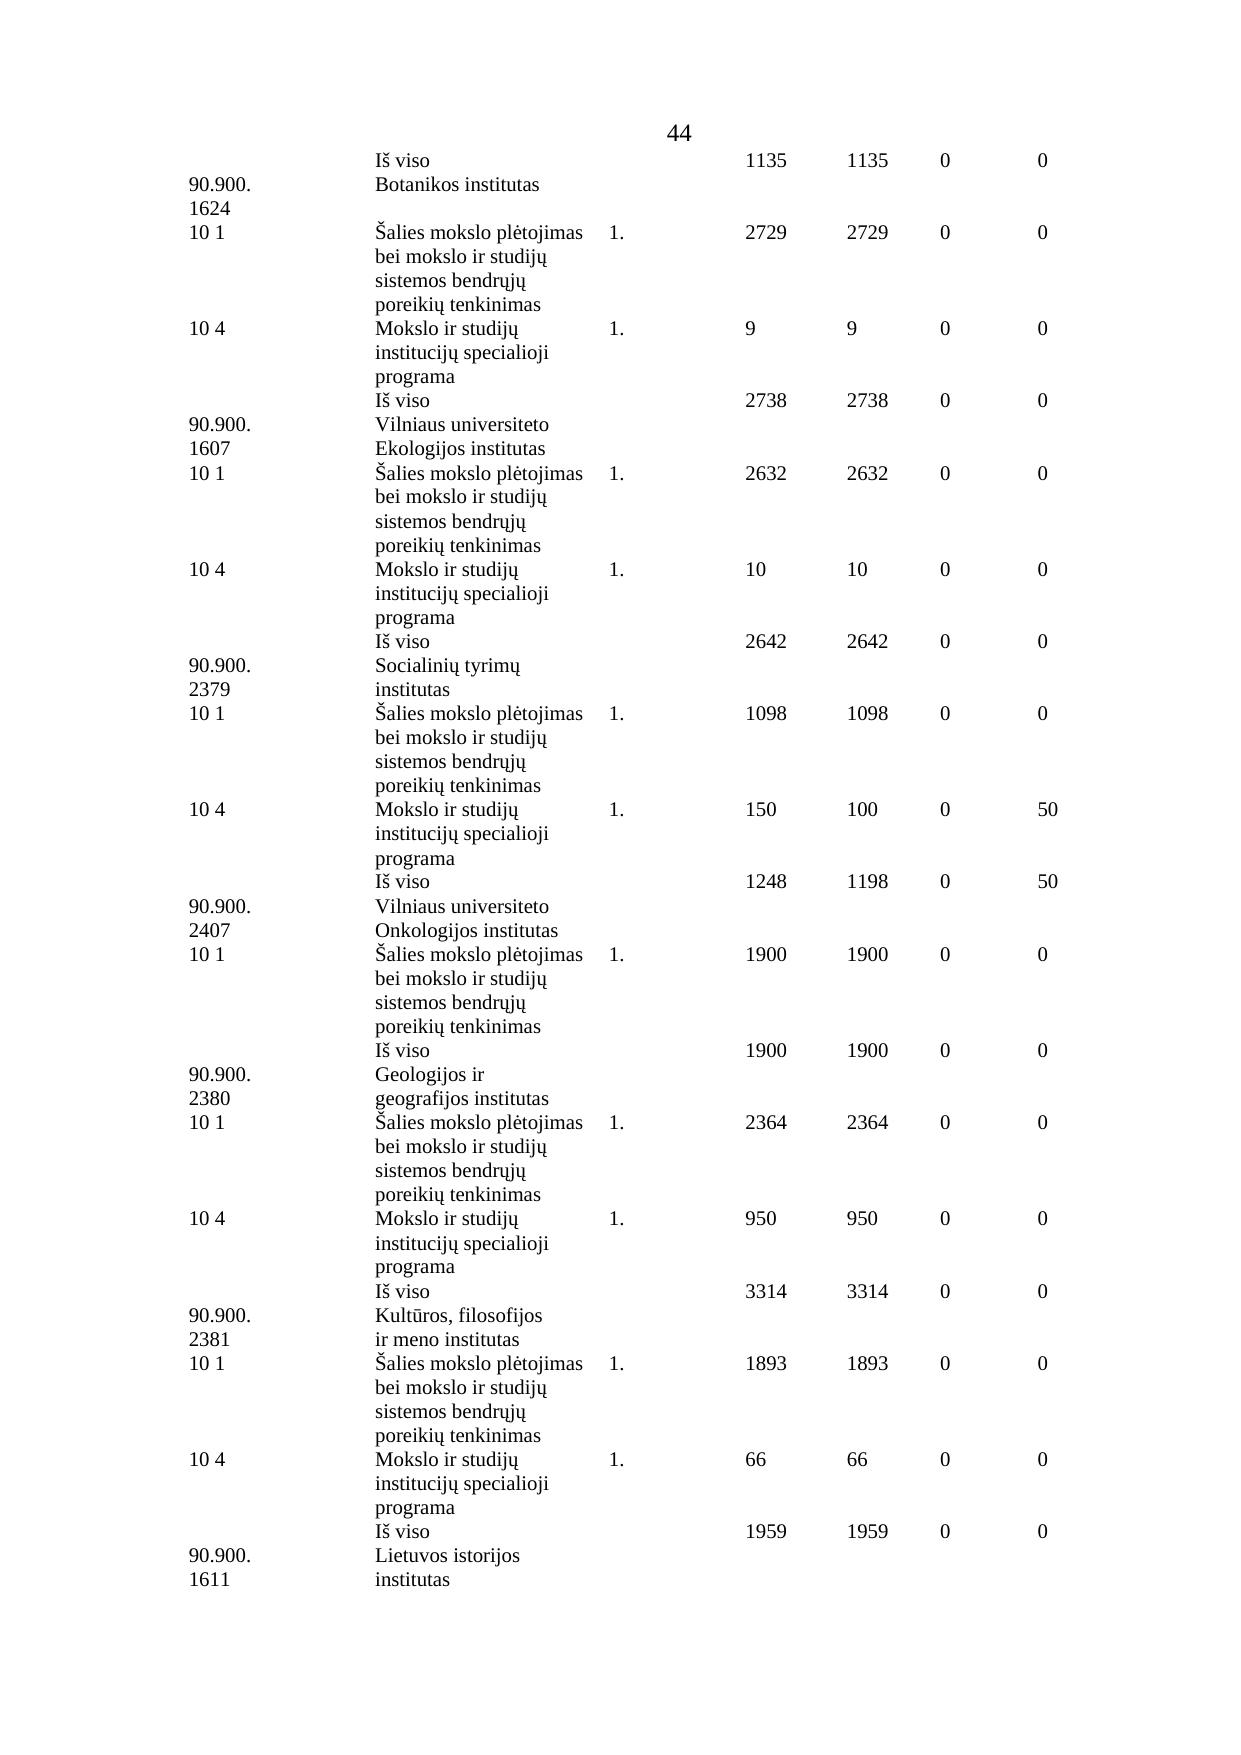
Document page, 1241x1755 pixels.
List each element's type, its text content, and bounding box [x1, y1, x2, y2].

table_cell 10 1 [177, 1110, 364, 1206]
table_cell [835, 172, 929, 196]
table_cell [1026, 196, 1182, 220]
table_cell [598, 677, 734, 701]
table_cell Mokslo ir studijų institucijų specialioji programa [364, 1206, 597, 1278]
table_cell 2364 [835, 1110, 929, 1206]
table_cell 0 [1026, 1447, 1182, 1519]
table_cell 2364 [734, 1110, 835, 1206]
table_cell [734, 918, 835, 942]
table_cell [598, 629, 734, 653]
table_cell [835, 1303, 929, 1327]
table_cell 10 4 [177, 1447, 364, 1519]
table_cell [598, 388, 734, 412]
table_cell [598, 196, 734, 220]
table_cell Iš viso [364, 1038, 597, 1062]
table_cell [929, 653, 1026, 677]
table_cell [929, 1086, 1026, 1110]
table_cell Iš viso [364, 629, 597, 653]
table_cell [598, 894, 734, 918]
table_cell 2379 [177, 677, 364, 701]
table_cell 0 [1026, 388, 1182, 412]
table_cell [1026, 918, 1182, 942]
table_cell Mokslo ir studijų institucijų specialioji programa [364, 797, 597, 869]
table_cell [1026, 1086, 1182, 1110]
table_cell 90.900. [177, 1303, 364, 1327]
table_cell [835, 653, 929, 677]
table_cell [835, 1543, 929, 1567]
table_cell 0 [1026, 316, 1182, 388]
table_cell [734, 894, 835, 918]
table_cell [929, 412, 1026, 436]
table_cell [929, 1303, 1026, 1327]
table_cell 0 [929, 701, 1026, 797]
table_cell 9 [734, 316, 835, 388]
table_cell [929, 1543, 1026, 1567]
table_cell 2738 [835, 388, 929, 412]
table_cell 100 [835, 797, 929, 869]
table_cell Iš viso [364, 870, 597, 893]
table_cell [598, 1303, 734, 1327]
table_cell 2729 [835, 220, 929, 316]
table_cell 3314 [835, 1279, 929, 1303]
table_cell [598, 1519, 734, 1543]
table_cell 1959 [734, 1519, 835, 1543]
table_cell 0 [929, 557, 1026, 629]
table_cell [734, 677, 835, 701]
table_cell 0 [1026, 1279, 1182, 1303]
table_cell [835, 677, 929, 701]
table_cell 1. [598, 1110, 734, 1206]
table_cell [1026, 1303, 1182, 1327]
table_cell [734, 1567, 835, 1591]
table_cell 90.900. [177, 412, 364, 436]
table_cell [598, 1327, 734, 1351]
table_cell 0 [929, 942, 1026, 1038]
table_cell 1. [598, 797, 734, 869]
table_cell [929, 196, 1026, 220]
table_cell 90.900. [177, 1062, 364, 1086]
table_cell Šalies mokslo plėtojimas bei mokslo ir studijų sistemos bendrųjų poreikių tenkinimas [364, 1110, 597, 1206]
table_cell Mokslo ir studijų institucijų specialioji programa [364, 316, 597, 388]
table_cell 1. [598, 460, 734, 557]
table_cell [734, 1543, 835, 1567]
table_cell Botanikos institutas [364, 172, 597, 196]
table_cell 9 [835, 316, 929, 388]
table_cell 1. [598, 942, 734, 1038]
table_cell 2632 [835, 460, 929, 557]
table_cell 1135 [835, 148, 929, 172]
table_cell [598, 1279, 734, 1303]
table_cell [598, 870, 734, 893]
table_cell 1248 [734, 870, 835, 893]
table_cell [929, 1567, 1026, 1591]
table_cell [598, 436, 734, 460]
table_cell 10 1 [177, 942, 364, 1038]
table_cell Iš viso [364, 148, 597, 172]
table_cell 0 [1026, 460, 1182, 557]
table_cell 1. [598, 1206, 734, 1278]
table_cell [1026, 172, 1182, 196]
table_cell geografijos institutas [364, 1086, 597, 1110]
table_cell 0 [929, 629, 1026, 653]
table_cell [177, 388, 364, 412]
table_cell [929, 894, 1026, 918]
table_cell 90.900. [177, 172, 364, 196]
table_cell 0 [929, 1279, 1026, 1303]
table_cell 0 [929, 1519, 1026, 1543]
table_cell 1900 [835, 942, 929, 1038]
table_cell 0 [929, 1206, 1026, 1278]
table_cell 0 [929, 870, 1026, 893]
table_cell 0 [1026, 629, 1182, 653]
table_cell [177, 148, 364, 172]
table_cell [835, 436, 929, 460]
table_cell 10 1 [177, 220, 364, 316]
table_cell 0 [1026, 1110, 1182, 1206]
table_cell [598, 148, 734, 172]
table_cell 90.900. [177, 653, 364, 677]
table_cell [734, 412, 835, 436]
table_cell [598, 1062, 734, 1086]
table_cell [177, 1038, 364, 1062]
table_cell 2632 [734, 460, 835, 557]
table_cell [734, 653, 835, 677]
table_cell 1. [598, 220, 734, 316]
table_cell 1893 [734, 1351, 835, 1447]
table_cell [1026, 1543, 1182, 1567]
table_cell 1900 [835, 1038, 929, 1062]
table_cell Ekologijos institutas [364, 436, 597, 460]
table_cell [1026, 677, 1182, 701]
table_cell [598, 1086, 734, 1110]
table_cell 0 [1026, 701, 1182, 797]
table_cell [598, 918, 734, 942]
table_cell [734, 1086, 835, 1110]
table_cell 0 [1026, 1206, 1182, 1278]
table_cell 0 [1026, 1038, 1182, 1062]
table_cell 10 [734, 557, 835, 629]
table_cell [929, 436, 1026, 460]
table_cell ir meno institutas [364, 1327, 597, 1351]
table_cell 0 [929, 1110, 1026, 1206]
table_cell [598, 172, 734, 196]
table_cell Šalies mokslo plėtojimas bei mokslo ir studijų sistemos bendrųjų poreikių tenkinimas [364, 220, 597, 316]
table_cell 2381 [177, 1327, 364, 1351]
table_cell [929, 1062, 1026, 1086]
table_cell institutas [364, 1567, 597, 1591]
table_cell 2380 [177, 1086, 364, 1110]
table_cell 0 [929, 388, 1026, 412]
table_cell 2642 [734, 629, 835, 653]
table_cell 1. [598, 701, 734, 797]
table_cell 1198 [835, 870, 929, 893]
table_cell 950 [835, 1206, 929, 1278]
table_cell [734, 1303, 835, 1327]
table_cell 66 [835, 1447, 929, 1519]
table_cell 1893 [835, 1351, 929, 1447]
table_cell Iš viso [364, 1519, 597, 1543]
table_cell 0 [929, 1447, 1026, 1519]
table_cell [929, 677, 1026, 701]
table_cell [364, 196, 597, 220]
table_cell [1026, 653, 1182, 677]
table_cell 50 [1026, 797, 1182, 869]
table_cell [835, 1327, 929, 1351]
table_cell 0 [929, 797, 1026, 869]
table_cell 10 [835, 557, 929, 629]
table_cell 0 [929, 148, 1026, 172]
table_cell [598, 412, 734, 436]
table_cell 950 [734, 1206, 835, 1278]
table_cell 1098 [835, 701, 929, 797]
table_cell Onkologijos institutas [364, 918, 597, 942]
table_cell [1026, 1567, 1182, 1591]
table_cell 50 [1026, 870, 1182, 893]
table_cell 10 1 [177, 1351, 364, 1447]
table_cell [177, 629, 364, 653]
table_cell 0 [1026, 942, 1182, 1038]
table_cell 0 [929, 220, 1026, 316]
table_cell Socialinių tyrimų [364, 653, 597, 677]
table_cell [1026, 1062, 1182, 1086]
table_cell 0 [1026, 1351, 1182, 1447]
table_cell 150 [734, 797, 835, 869]
table_cell Šalies mokslo plėtojimas bei mokslo ir studijų sistemos bendrųjų poreikių tenkinimas [364, 1351, 597, 1447]
table_cell 1. [598, 1351, 734, 1447]
table_cell [1026, 894, 1182, 918]
table_cell 1611 [177, 1567, 364, 1591]
table_cell 1135 [734, 148, 835, 172]
table_cell [598, 1038, 734, 1062]
table_cell 10 4 [177, 797, 364, 869]
table_cell [1026, 412, 1182, 436]
table_cell institutas [364, 677, 597, 701]
table_cell 10 4 [177, 1206, 364, 1278]
table_cell 3314 [734, 1279, 835, 1303]
table_cell 1624 [177, 196, 364, 220]
table_cell Lietuvos istorijos [364, 1543, 597, 1567]
table_cell Iš viso [364, 388, 597, 412]
table_cell 0 [1026, 220, 1182, 316]
table_cell 2729 [734, 220, 835, 316]
table_cell [1026, 1327, 1182, 1351]
table_cell [929, 172, 1026, 196]
table_cell [835, 412, 929, 436]
table_cell [835, 918, 929, 942]
table_cell 1900 [734, 942, 835, 1038]
table_cell Iš viso [364, 1279, 597, 1303]
table_cell 10 1 [177, 460, 364, 557]
table_cell [598, 1567, 734, 1591]
table_cell 1098 [734, 701, 835, 797]
table_cell Šalies mokslo plėtojimas bei mokslo ir studijų sistemos bendrųjų poreikių tenkinimas [364, 460, 597, 557]
table_cell 1. [598, 1447, 734, 1519]
table_cell Mokslo ir studijų institucijų specialioji programa [364, 557, 597, 629]
table_cell 2407 [177, 918, 364, 942]
table_cell [1026, 436, 1182, 460]
table_cell [598, 653, 734, 677]
table_cell 1959 [835, 1519, 929, 1543]
table_cell 10 4 [177, 316, 364, 388]
table_cell 0 [929, 460, 1026, 557]
table_cell Mokslo ir studijų institucijų specialioji programa [364, 1447, 597, 1519]
table_cell [929, 918, 1026, 942]
table_cell 10 4 [177, 557, 364, 629]
table_cell 90.900. [177, 894, 364, 918]
table_cell 10 1 [177, 701, 364, 797]
table_cell Kultūros, filosofijos [364, 1303, 597, 1327]
table_cell 66 [734, 1447, 835, 1519]
table_cell [835, 1086, 929, 1110]
table_cell [177, 1279, 364, 1303]
table_cell 0 [1026, 557, 1182, 629]
table_cell [177, 870, 364, 893]
table_cell Vilniaus universiteto [364, 894, 597, 918]
table_cell [734, 172, 835, 196]
table_cell 0 [1026, 1519, 1182, 1543]
table_cell [734, 1327, 835, 1351]
table_cell [177, 1519, 364, 1543]
table_cell 1. [598, 557, 734, 629]
table_cell Vilniaus universiteto [364, 412, 597, 436]
table_cell Geologijos ir [364, 1062, 597, 1086]
table_cell [734, 1062, 835, 1086]
table_cell [835, 196, 929, 220]
table_cell [835, 1567, 929, 1591]
table_cell 2738 [734, 388, 835, 412]
table_cell 0 [929, 1351, 1026, 1447]
table_cell 0 [929, 316, 1026, 388]
table_cell 2642 [835, 629, 929, 653]
table_cell 0 [929, 1038, 1026, 1062]
table_cell 1607 [177, 436, 364, 460]
table_cell 0 [1026, 148, 1182, 172]
table_cell [734, 196, 835, 220]
table_cell [835, 894, 929, 918]
table_cell Šalies mokslo plėtojimas bei mokslo ir studijų sistemos bendrųjų poreikių tenkinimas [364, 942, 597, 1038]
table_cell [929, 1327, 1026, 1351]
table_cell [835, 1062, 929, 1086]
table_cell 1900 [734, 1038, 835, 1062]
table_cell [598, 1543, 734, 1567]
table_cell Šalies mokslo plėtojimas bei mokslo ir studijų sistemos bendrųjų poreikių tenkinimas [364, 701, 597, 797]
table_cell 1. [598, 316, 734, 388]
table_cell [734, 436, 835, 460]
table_cell 90.900. [177, 1543, 364, 1567]
